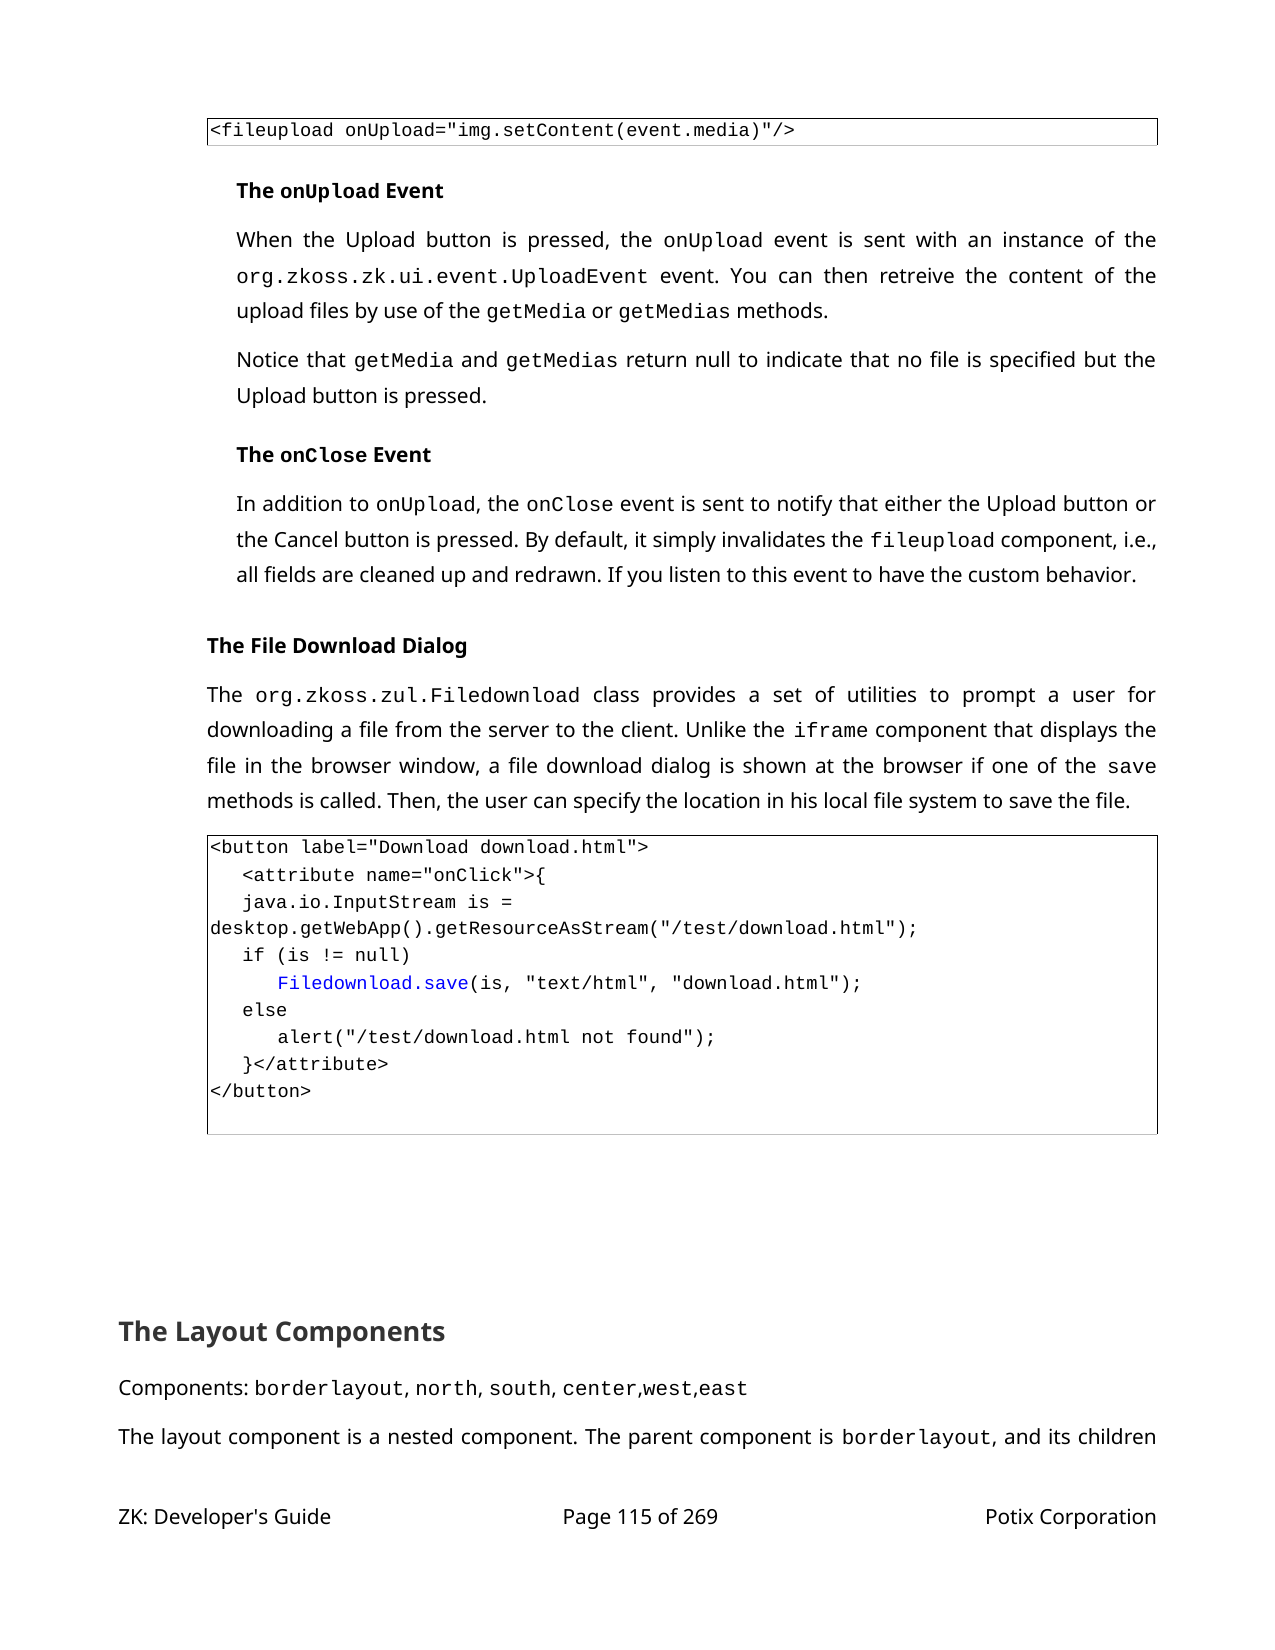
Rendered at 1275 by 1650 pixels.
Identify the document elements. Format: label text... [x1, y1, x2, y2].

text else [208, 998, 1157, 1022]
text </button> [208, 1079, 1157, 1103]
text In addition to onUpload, the onClose event is sent to notify that either the Upload button or the Cancel button is pressed. By default, it simply invalidates the fileupload component, i.e., all fields are cleaned up and redrawn. If you listen to this event to have the custom behavior. [236, 489, 1157, 588]
text <button label="Download download.html"> [208, 836, 1157, 859]
text }</attribute> [208, 1052, 1157, 1076]
text Components: borderlayout, north, south, center,west,east [118, 1373, 1157, 1401]
text alert("/test/download.html not found"); [208, 1025, 1157, 1049]
text The org.zkoss.zul.Filedownload class provides a set of utilities to prompt a user for downloading a file from the server to the client. Unlike the iframe component that displays the file in the browser window, a file download dialog is shown at the browser if one of the save methods is called. Then, the user can specify the location in his local file system to save the file. [207, 680, 1157, 814]
text The layout component is a nested component. The parent component is borderlayout, and its children [118, 1422, 1157, 1450]
text <fileupload onUpload="img.setContent(event.media)"/> [208, 119, 1157, 145]
subtitle The Layout Components [118, 1312, 1157, 1349]
subtitle The File Download Dialog [207, 631, 1157, 659]
text Notice that getMedia and getMedias return null to indicate that no file is specified but the Upload button is pressed. [236, 346, 1157, 409]
text <attribute name="onClick">{ [208, 862, 1157, 887]
subtitle The onClose Event [236, 440, 1157, 468]
text if (is != null) [208, 943, 1157, 968]
subtitle The onUpload Event [236, 176, 1157, 205]
text Filedownload.save(is, "text/html", "download.html"); [208, 971, 1157, 995]
text java.io.InputStream is = desktop.getWebApp().getResourceAsStream("/test/download.html"); [208, 889, 1157, 940]
text When the Upload button is pressed, the onUpload event is sent with an instance of the org.zkoss.zk.ui.event.UploadEvent event. You can then retreive the content of the upload files by use of the getMedia or getMedias methods. [236, 225, 1157, 325]
